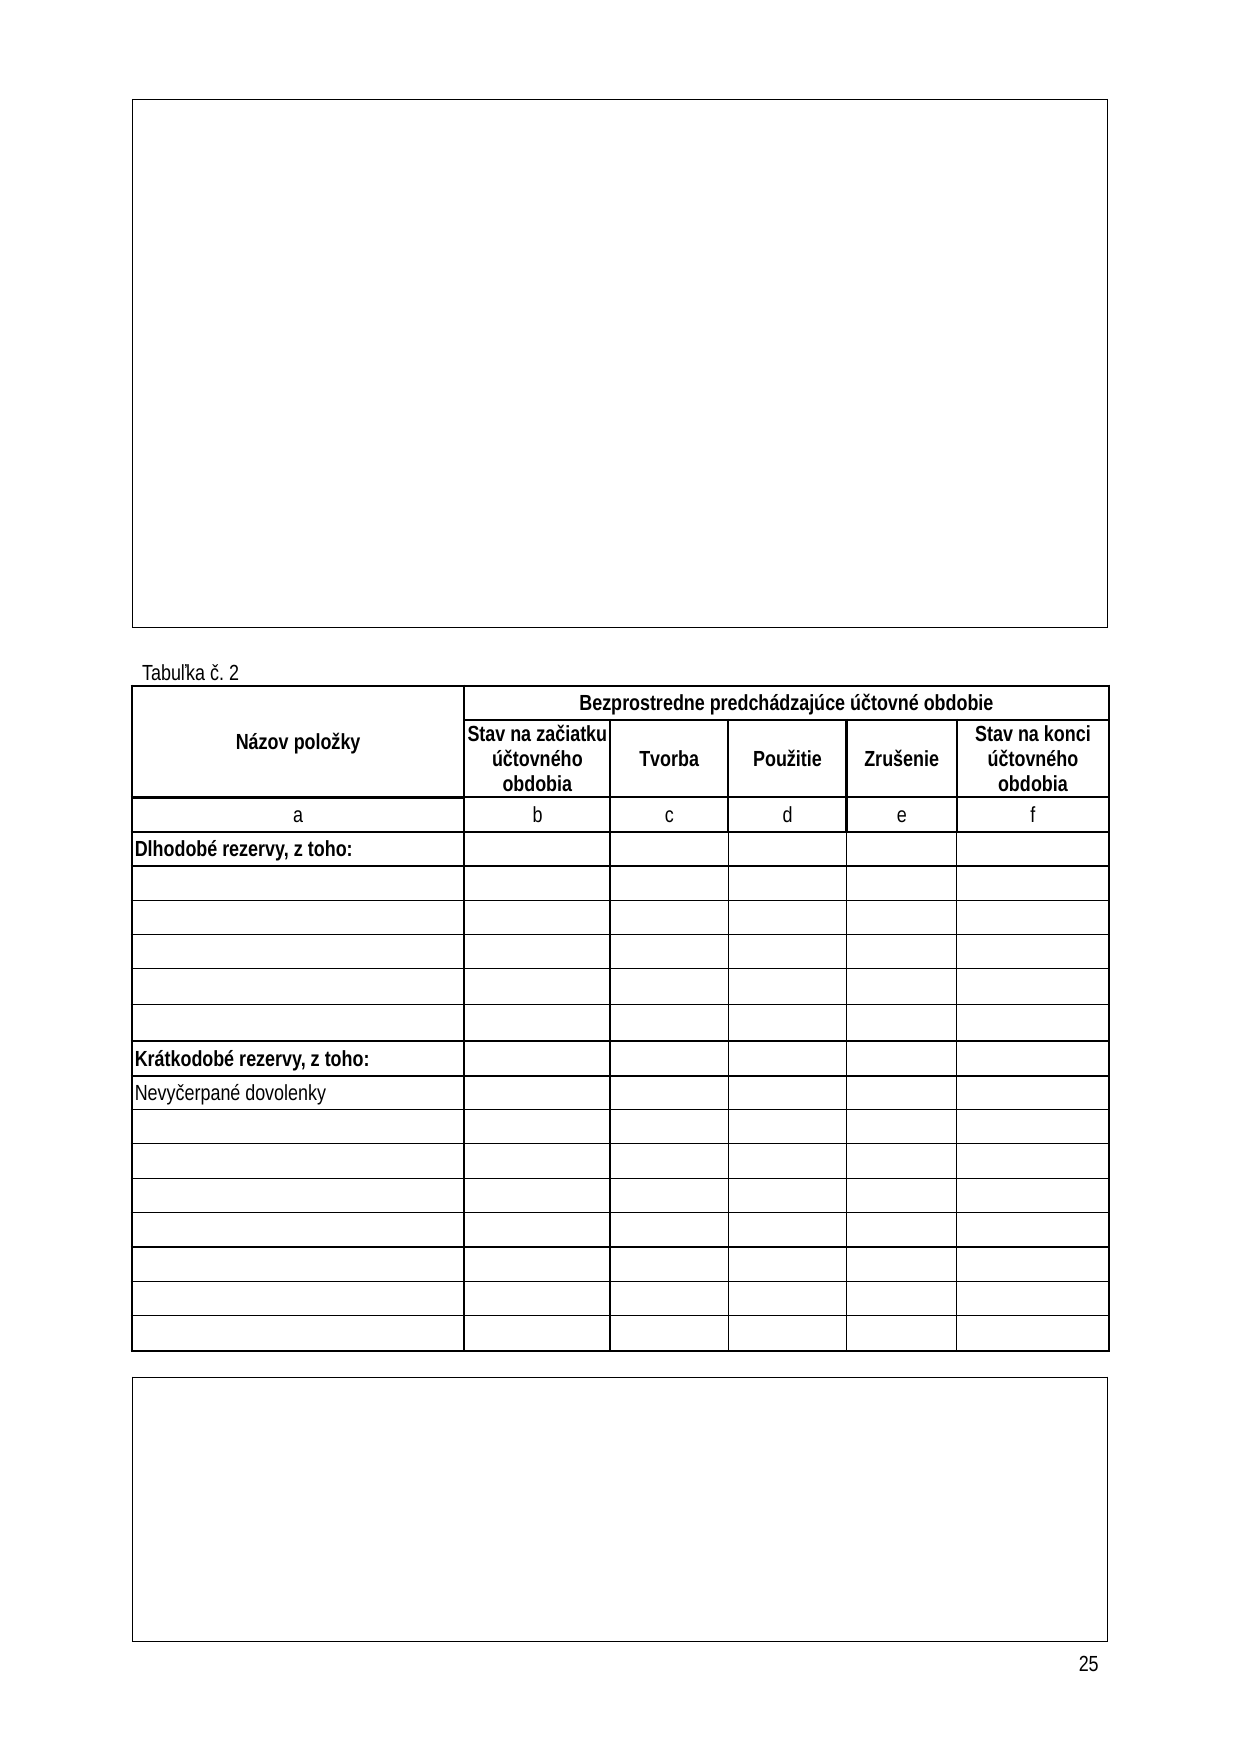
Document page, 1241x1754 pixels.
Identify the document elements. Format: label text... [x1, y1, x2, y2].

table_cell [729, 1005, 846, 1040]
table_cell [465, 1282, 609, 1315]
table_cell [611, 867, 728, 899]
table_cell [465, 833, 609, 865]
table_cell [465, 1213, 609, 1246]
table_cell [847, 1316, 956, 1349]
table_cell [465, 1179, 609, 1212]
table_cell [465, 1248, 609, 1281]
table_cell [847, 833, 956, 865]
table_cell [133, 901, 463, 934]
table_cell [611, 833, 728, 865]
table_cell [729, 1077, 846, 1109]
table_header [133, 1378, 1107, 1641]
table_cell [847, 867, 956, 899]
table_cell [847, 1042, 956, 1074]
table_cell [729, 1213, 846, 1246]
table_cell [465, 969, 609, 1004]
table_cell [611, 1144, 728, 1178]
table_cell [957, 1248, 1108, 1281]
text Tabuľka č. 2 [142, 659, 1098, 684]
table_cell [729, 1110, 846, 1143]
table_cell d [729, 798, 845, 831]
table_cell [847, 1110, 956, 1143]
table_cell [133, 1213, 463, 1246]
table_cell [465, 1144, 609, 1178]
table_cell [847, 1005, 956, 1040]
table_cell [611, 1077, 728, 1109]
table_cell [133, 969, 463, 1004]
table_cell [133, 1005, 463, 1040]
table_cell [957, 1144, 1108, 1178]
table_cell [611, 1179, 728, 1212]
table_cell [847, 1282, 956, 1315]
table_cell [611, 1213, 728, 1246]
table_cell [847, 935, 956, 968]
table_cell Stav na začiatku účtovného obdobia [465, 721, 609, 796]
table_cell Stav na konci účtovného obdobia [958, 721, 1108, 796]
table_cell [465, 901, 609, 934]
table_cell [729, 867, 846, 899]
table_cell [729, 833, 846, 865]
table_header Bezprostredne predchádzajúce účtovné obdobie [465, 687, 1108, 719]
table_cell [729, 1316, 846, 1349]
table_cell [847, 1213, 956, 1246]
table_cell [957, 1282, 1108, 1315]
table_cell [465, 935, 609, 968]
table_cell [847, 1077, 956, 1109]
table_cell f [958, 798, 1108, 831]
table_cell [465, 867, 609, 899]
table_cell [729, 1282, 846, 1315]
table_cell [729, 969, 846, 1004]
table_cell [957, 1042, 1108, 1074]
table_cell [133, 1179, 463, 1212]
table_cell [133, 1110, 463, 1143]
table_cell [611, 969, 728, 1004]
table_cell Nevyčerpané dovolenky [133, 1077, 463, 1109]
table_cell [729, 935, 846, 968]
table_cell [729, 1248, 846, 1281]
table_cell [729, 1179, 846, 1212]
table_cell [957, 935, 1108, 968]
table_cell [133, 1248, 463, 1281]
table_cell [611, 1282, 728, 1315]
table_cell [611, 901, 728, 934]
table_cell [611, 935, 728, 968]
table_cell [465, 1077, 609, 1109]
table_cell [729, 1144, 846, 1178]
table_cell [611, 1316, 728, 1349]
table_cell [847, 1144, 956, 1178]
table_cell Použitie [729, 721, 845, 796]
table_cell [957, 1077, 1108, 1109]
table_cell b [465, 798, 609, 831]
table_cell [847, 969, 956, 1004]
table_header [133, 100, 1107, 627]
table_cell a [133, 799, 463, 831]
table_header Názov položky [133, 687, 463, 796]
table_cell e [848, 798, 956, 831]
table_cell [957, 1110, 1108, 1143]
table_cell [847, 1179, 956, 1212]
table_cell Zrušenie [848, 721, 956, 796]
table_cell [133, 867, 463, 899]
table_cell [133, 1316, 463, 1349]
table_cell [957, 867, 1108, 899]
table_cell [611, 1042, 728, 1074]
table_cell [957, 1005, 1108, 1040]
table_cell Tvorba [611, 721, 727, 796]
table_cell [133, 1144, 463, 1178]
table_cell [465, 1042, 609, 1074]
table_cell [847, 1248, 956, 1281]
table_cell [611, 1005, 728, 1040]
table_cell [729, 901, 846, 934]
table_cell [133, 935, 463, 968]
table_cell [847, 901, 956, 934]
table_cell [957, 1316, 1108, 1349]
table_cell [957, 1213, 1108, 1246]
table_cell [611, 1110, 728, 1143]
table_cell [957, 969, 1108, 1004]
table_cell [957, 833, 1108, 865]
table_cell [729, 1042, 846, 1074]
table_cell c [611, 798, 727, 831]
table_cell [957, 901, 1108, 934]
table_cell [133, 1282, 463, 1315]
table_cell [957, 1179, 1108, 1212]
table_cell Dlhodobé rezervy, z toho: [133, 833, 463, 865]
table_cell [465, 1110, 609, 1143]
table_cell Krátkodobé rezervy, z toho: [133, 1042, 463, 1074]
table_cell [611, 1248, 728, 1281]
table_cell [465, 1316, 609, 1349]
table_cell [465, 1005, 609, 1040]
